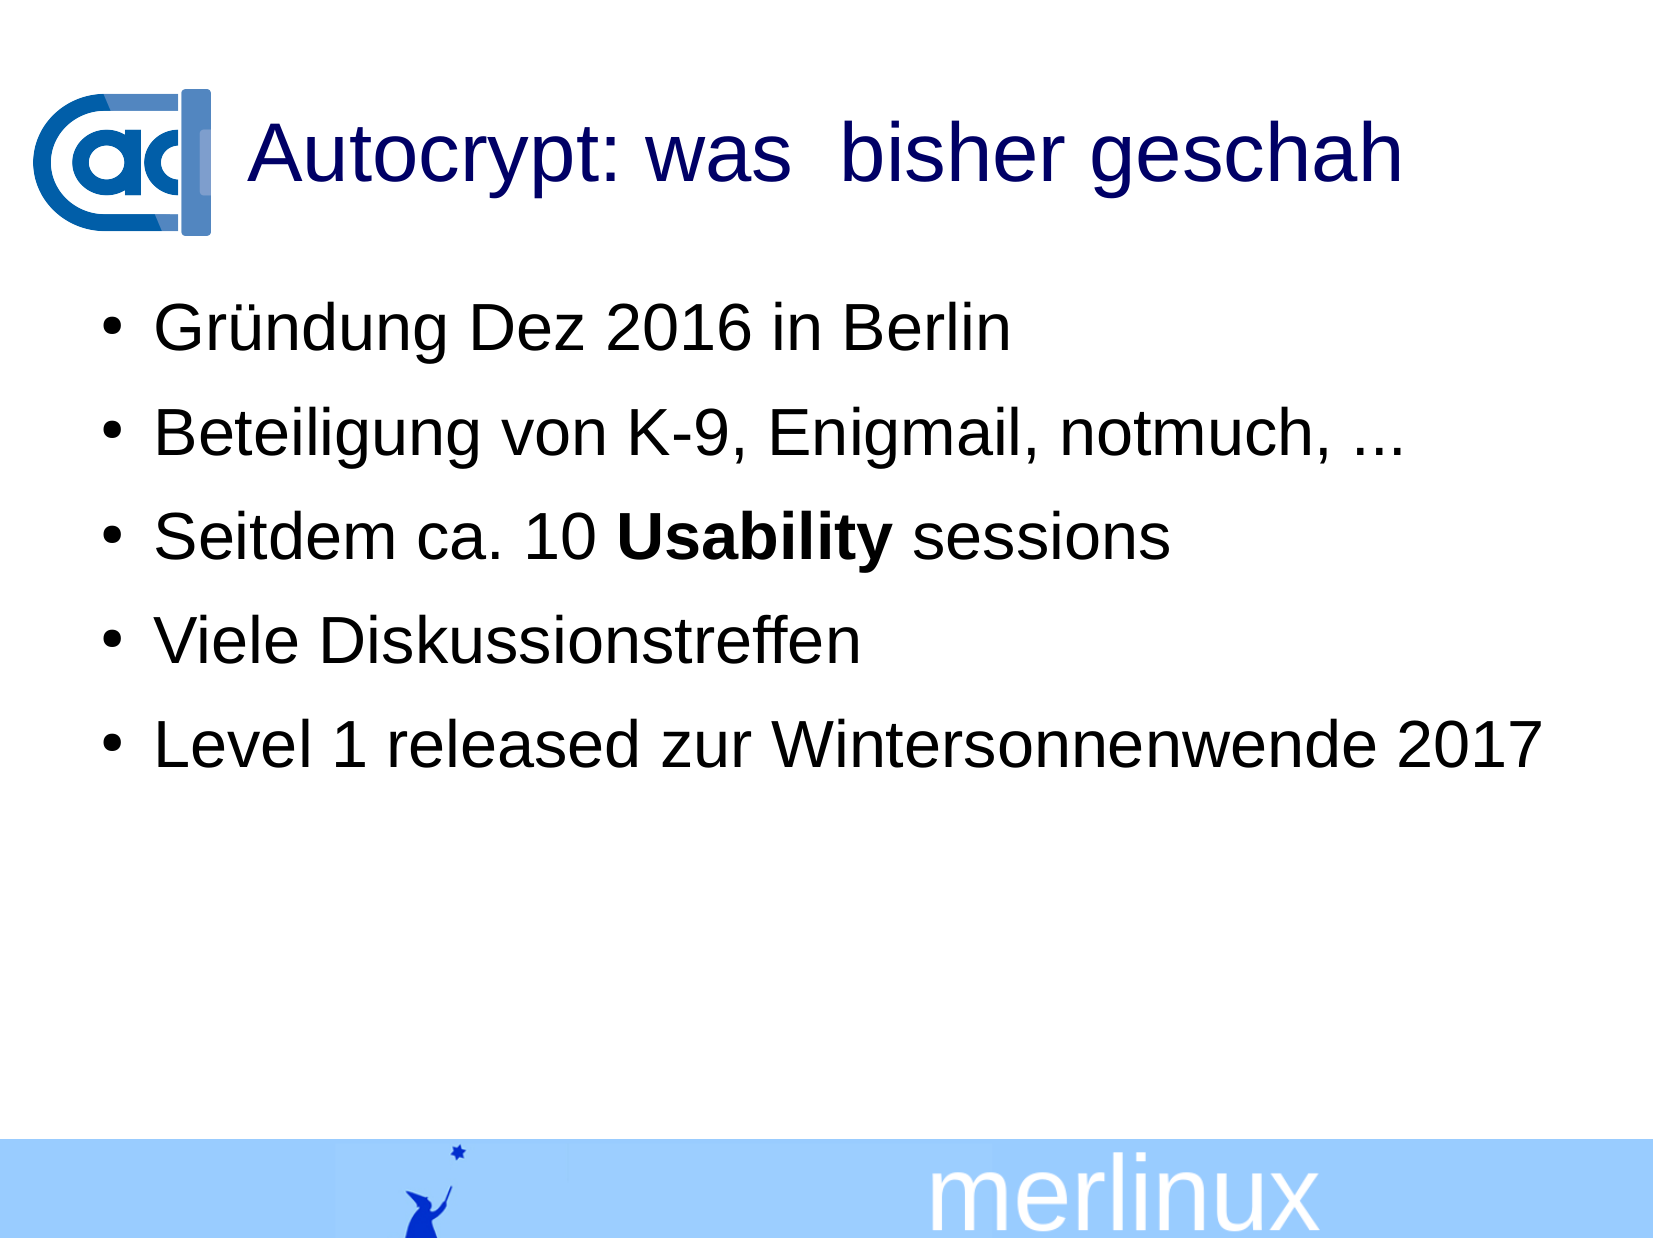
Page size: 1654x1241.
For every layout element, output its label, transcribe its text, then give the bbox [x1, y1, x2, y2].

picture [0, 1139, 1653, 1238]
title Autocrypt: was bisher geschah [82, 49, 1571, 257]
picture [33, 89, 211, 236]
list Gründung Dez 2016 in Berlin Beteiligung von K-9, Enigmail, notmuch, ... Seitdem ca. 10 Usability sessions Viele Diskussionstreffen Level 1 released zur Wintersonnenwende 2017 [82, 290, 1571, 1126]
